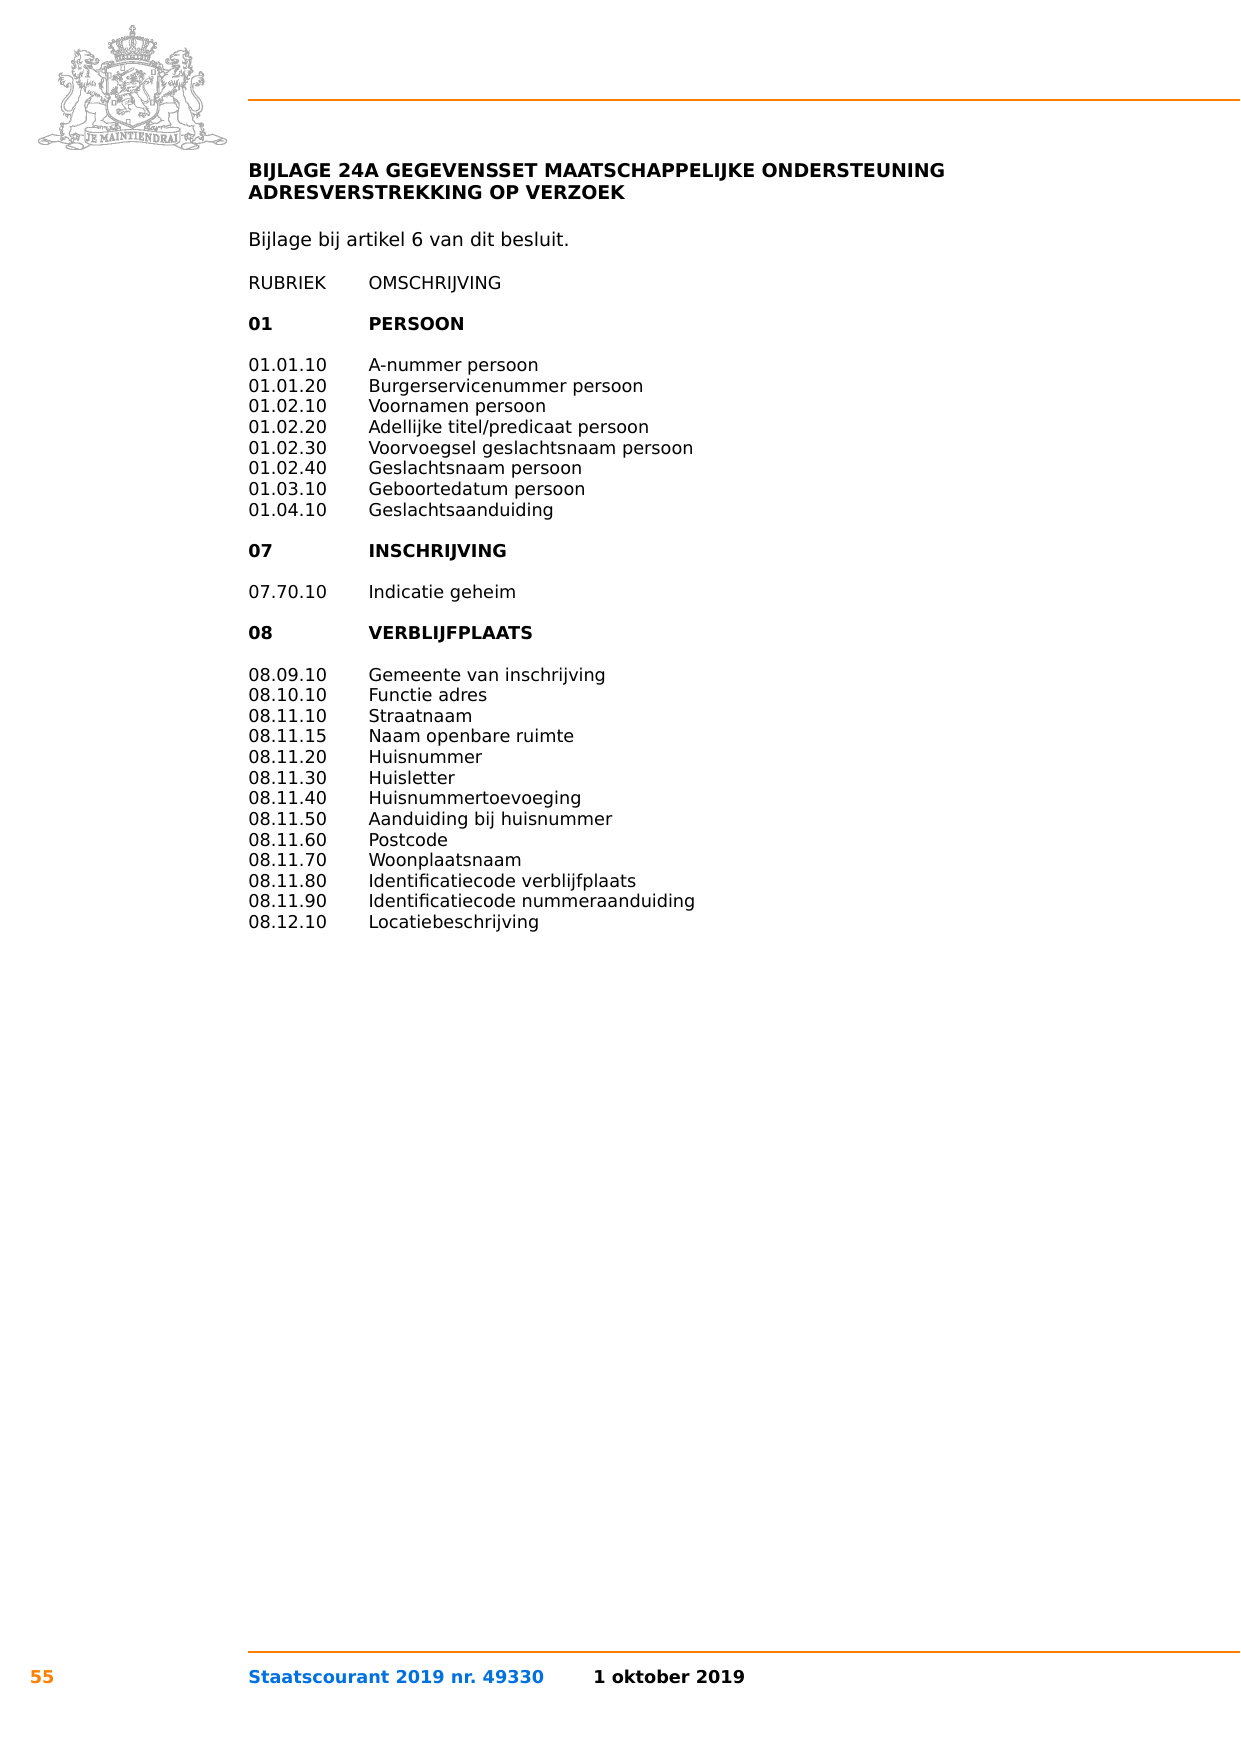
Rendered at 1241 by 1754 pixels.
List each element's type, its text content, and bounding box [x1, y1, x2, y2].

table_cell [248, 644, 362, 664]
table_cell Woonplaatsnaam [363, 850, 1163, 871]
table_cell 08 [248, 623, 362, 644]
picture [38, 25, 227, 150]
table_cell Functie adres [363, 685, 1163, 706]
table_cell [363, 335, 1163, 355]
table_cell Straatnaam [363, 706, 1163, 726]
table_cell [363, 561, 1163, 582]
table_cell 08.11.10 [248, 706, 362, 726]
table_cell Identificatiecode nummeraanduiding [363, 891, 1163, 912]
table_cell 08.11.30 [248, 768, 362, 788]
table_cell Geboortedatum persoon [363, 479, 1163, 499]
table_cell INSCHRIJVING [363, 541, 1163, 561]
table_cell PERSOON [363, 314, 1163, 334]
table_cell [248, 293, 362, 314]
table_cell 07 [248, 541, 362, 561]
table_cell [363, 520, 1163, 541]
table_cell 08.11.60 [248, 830, 362, 850]
table_cell 01 [248, 314, 362, 334]
table_cell Geslachtsnaam persoon [363, 458, 1163, 479]
table_cell 01.02.30 [248, 438, 362, 458]
table_cell 01.02.20 [248, 417, 362, 438]
table_cell 01.03.10 [248, 479, 362, 499]
table_cell Postcode [363, 830, 1163, 850]
table_cell 01.01.10 [248, 355, 362, 376]
table_cell Huisnummer [363, 747, 1163, 768]
table_cell 08.12.10 [248, 912, 362, 933]
table_cell VERBLIJFPLAATS [363, 623, 1163, 644]
table_cell [363, 644, 1163, 664]
table_cell 08.10.10 [248, 685, 362, 706]
table_cell Burgerservicenummer persoon [363, 376, 1163, 396]
table_header RUBRIEK [248, 273, 362, 293]
table_cell 08.11.20 [248, 747, 362, 768]
table_cell 08.11.40 [248, 788, 362, 809]
table_cell 07.70.10 [248, 582, 362, 603]
table_cell [248, 603, 362, 623]
table_cell [363, 293, 1163, 314]
table_cell Gemeente van inschrijving [363, 665, 1163, 685]
table_cell Huisnummertoevoeging [363, 788, 1163, 809]
table_cell Locatiebeschrijving [363, 912, 1163, 933]
table_cell [248, 520, 362, 541]
table_cell 08.11.80 [248, 871, 362, 891]
table_cell 08.11.50 [248, 809, 362, 829]
table_cell 08.09.10 [248, 665, 362, 685]
table_cell Indicatie geheim [363, 582, 1163, 603]
table_cell Geslachtsaanduiding [363, 500, 1163, 520]
table_cell [248, 335, 362, 355]
table_cell Aanduiding bij huisnummer [363, 809, 1163, 829]
table_cell [363, 603, 1163, 623]
table_header OMSCHRIJVING [363, 273, 1163, 293]
table_cell 08.11.90 [248, 891, 362, 912]
table_cell Voorvoegsel geslachtsnaam persoon [363, 438, 1163, 458]
text Bijlage bij artikel 6 van dit besluit. [248, 229, 1163, 251]
subtitle BIJLAGE 24A GEGEVENSSET MAATSCHAPPELIJKE ONDERSTEUNING ADRESVERSTREKKING OP VERZOEK [248, 160, 1163, 204]
table_cell 01.02.10 [248, 396, 362, 417]
table_cell Adellijke titel/predicaat persoon [363, 417, 1163, 438]
table_cell 01.04.10 [248, 500, 362, 520]
table_cell Identificatiecode verblijfplaats [363, 871, 1163, 891]
table_cell [248, 561, 362, 582]
table_cell 01.02.40 [248, 458, 362, 479]
table_cell A-nummer persoon [363, 355, 1163, 376]
table_cell Voornamen persoon [363, 396, 1163, 417]
table_cell Huisletter [363, 768, 1163, 788]
table_cell 08.11.70 [248, 850, 362, 871]
table_cell 01.01.20 [248, 376, 362, 396]
table_cell 08.11.15 [248, 726, 362, 747]
table_cell Naam openbare ruimte [363, 726, 1163, 747]
